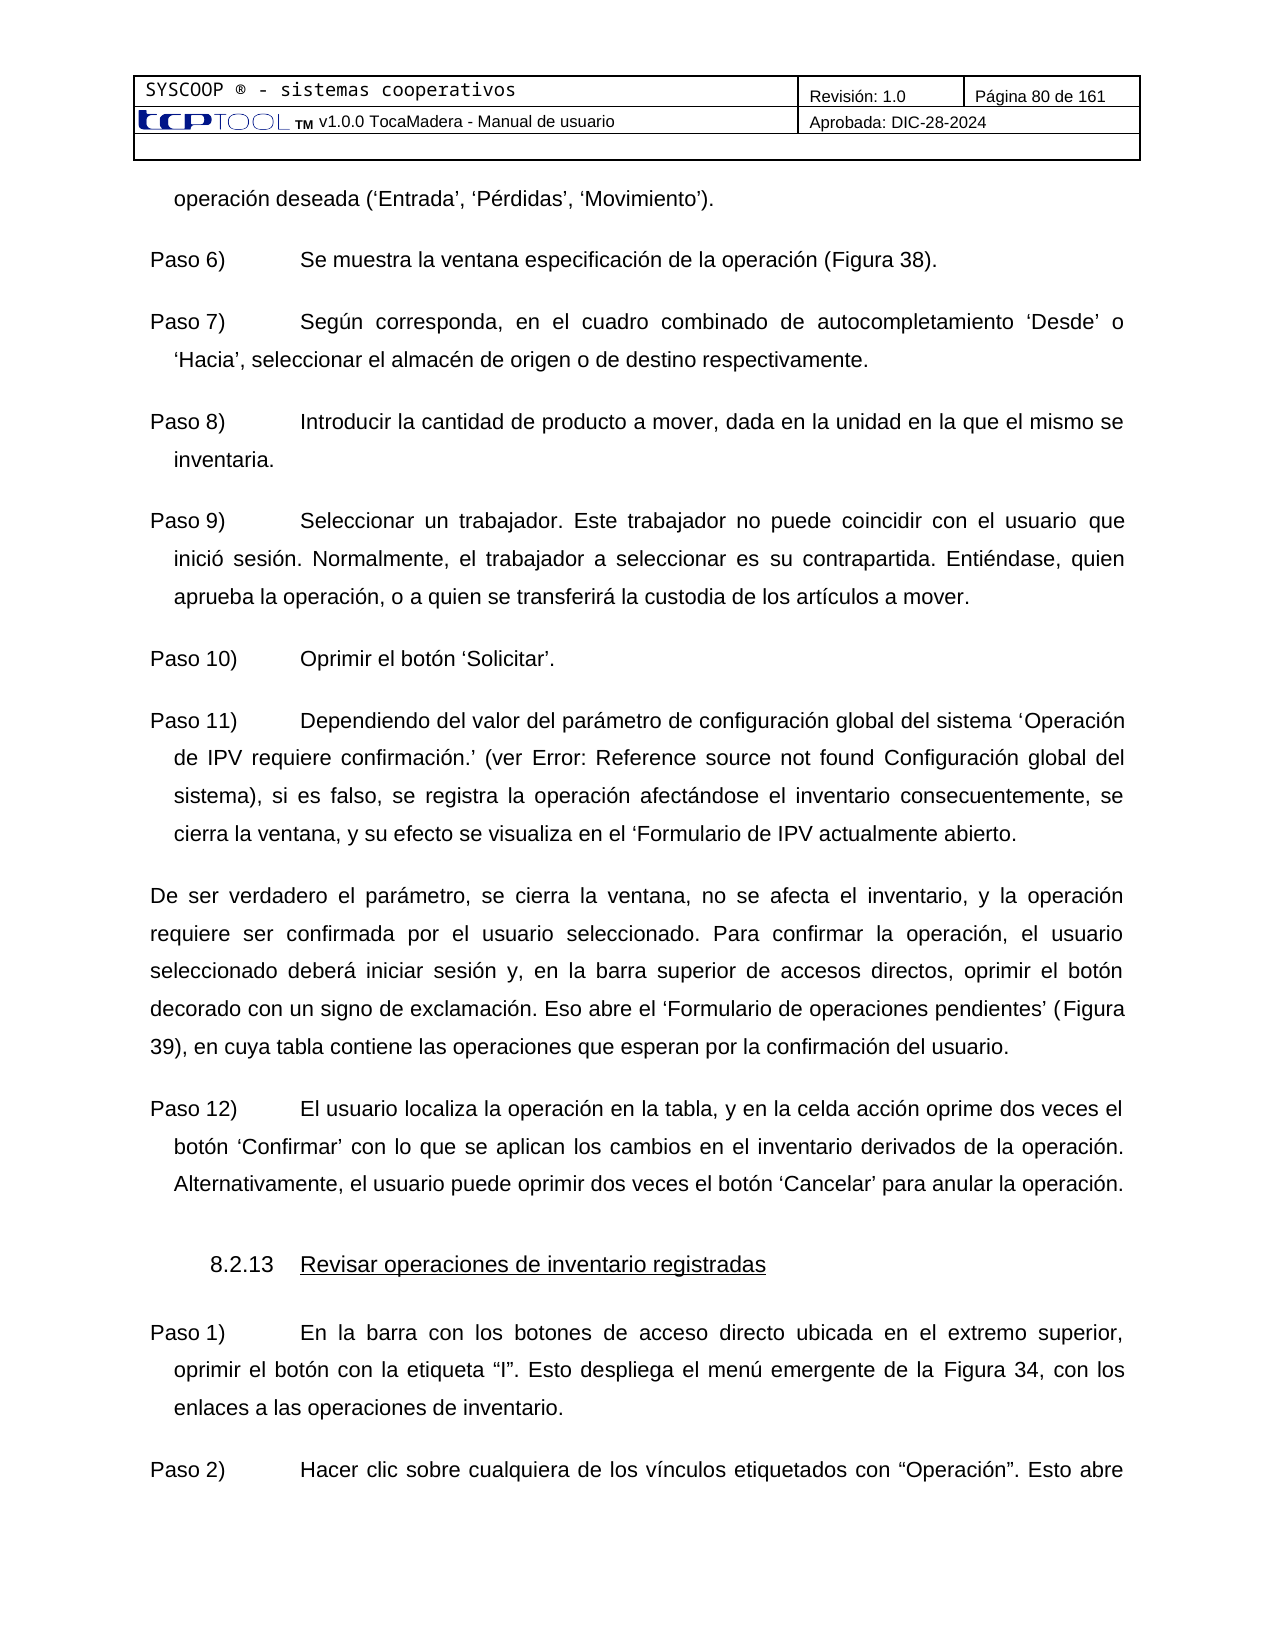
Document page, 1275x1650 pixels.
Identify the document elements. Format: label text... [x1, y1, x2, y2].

list Seleccionar un trabajador. Este trabajador no puede coincidir con el usuario que inició sesión. Normalmente, el trabajador a seleccionar es su contrapartida. Entiéndase, quien aprueba la operación, o a quien se transferirá la custodia de los artículos a mover. [150, 508, 1125, 609]
list El usuario localiza la operación en la tabla, y en la celda acción oprime dos veces el botón ‘Confirmar’ con lo que se aplican los cambios en el inventario derivados de la operación. Alternativamente, el usuario puede oprimir dos veces el botón ‘Cancelar’ para anular la operación. [150, 1096, 1125, 1197]
list Oprimir el botón ‘Solicitar’. [150, 646, 1125, 671]
picture [138, 110, 290, 130]
list En la barra con los botones de acceso directo ubicada en el extremo superior, oprimir el botón con la etiqueta “I”. Esto despliega el menú emergente de la Figura 34, con los enlaces a las operaciones de inventario. [150, 1319, 1125, 1420]
list Se muestra la ventana especificación de la operación (Figura 38). [150, 247, 1125, 273]
list Introducir la cantidad de producto a mover, dada en la unidad en la que el mismo se inventaria. [150, 409, 1125, 472]
subtitle Revisar operaciones de inventario registradas [210, 1251, 1125, 1277]
text De ser verdadero el parámetro, se cierra la ventana, no se afecta el inventario, y la operación requiere ser confirmada por el usuario seleccionado. Para confirmar la operación, el usuario seleccionado deberá iniciar sesión y, en la barra superior de accesos directos, oprimir el botón decorado con un signo de exclamación. Eso abre el ‘Formulario de operaciones pendientes’ (Figura 39), en cuya tabla contiene las operaciones que esperan por la confirmación del usuario. [150, 883, 1125, 1059]
list Según corresponda, en el cuadro combinado de autocompletamiento ‘Desde’ o ‘Hacia’, seleccionar el almacén de origen o de destino respectivamente. [150, 309, 1125, 372]
list Dependiendo del valor del parámetro de configuración global del sistema ‘Operación de IPV requiere confirmación.’ (ver Error: Reference source not found Configuración global del sistema), si es falso, se registra la operación afectándose el inventario consecuentemente, se cierra la ventana, y su efecto se visualiza en el ‘Formulario de IPV actualmente abierto. [150, 707, 1125, 846]
list Hacer clic sobre cualquiera de los vínculos etiquetados con “Operación”. Esto abre [150, 1457, 1125, 1482]
list operación deseada (‘Entrada’, ‘Pérdidas’, ‘Movimiento’). [150, 186, 1125, 211]
